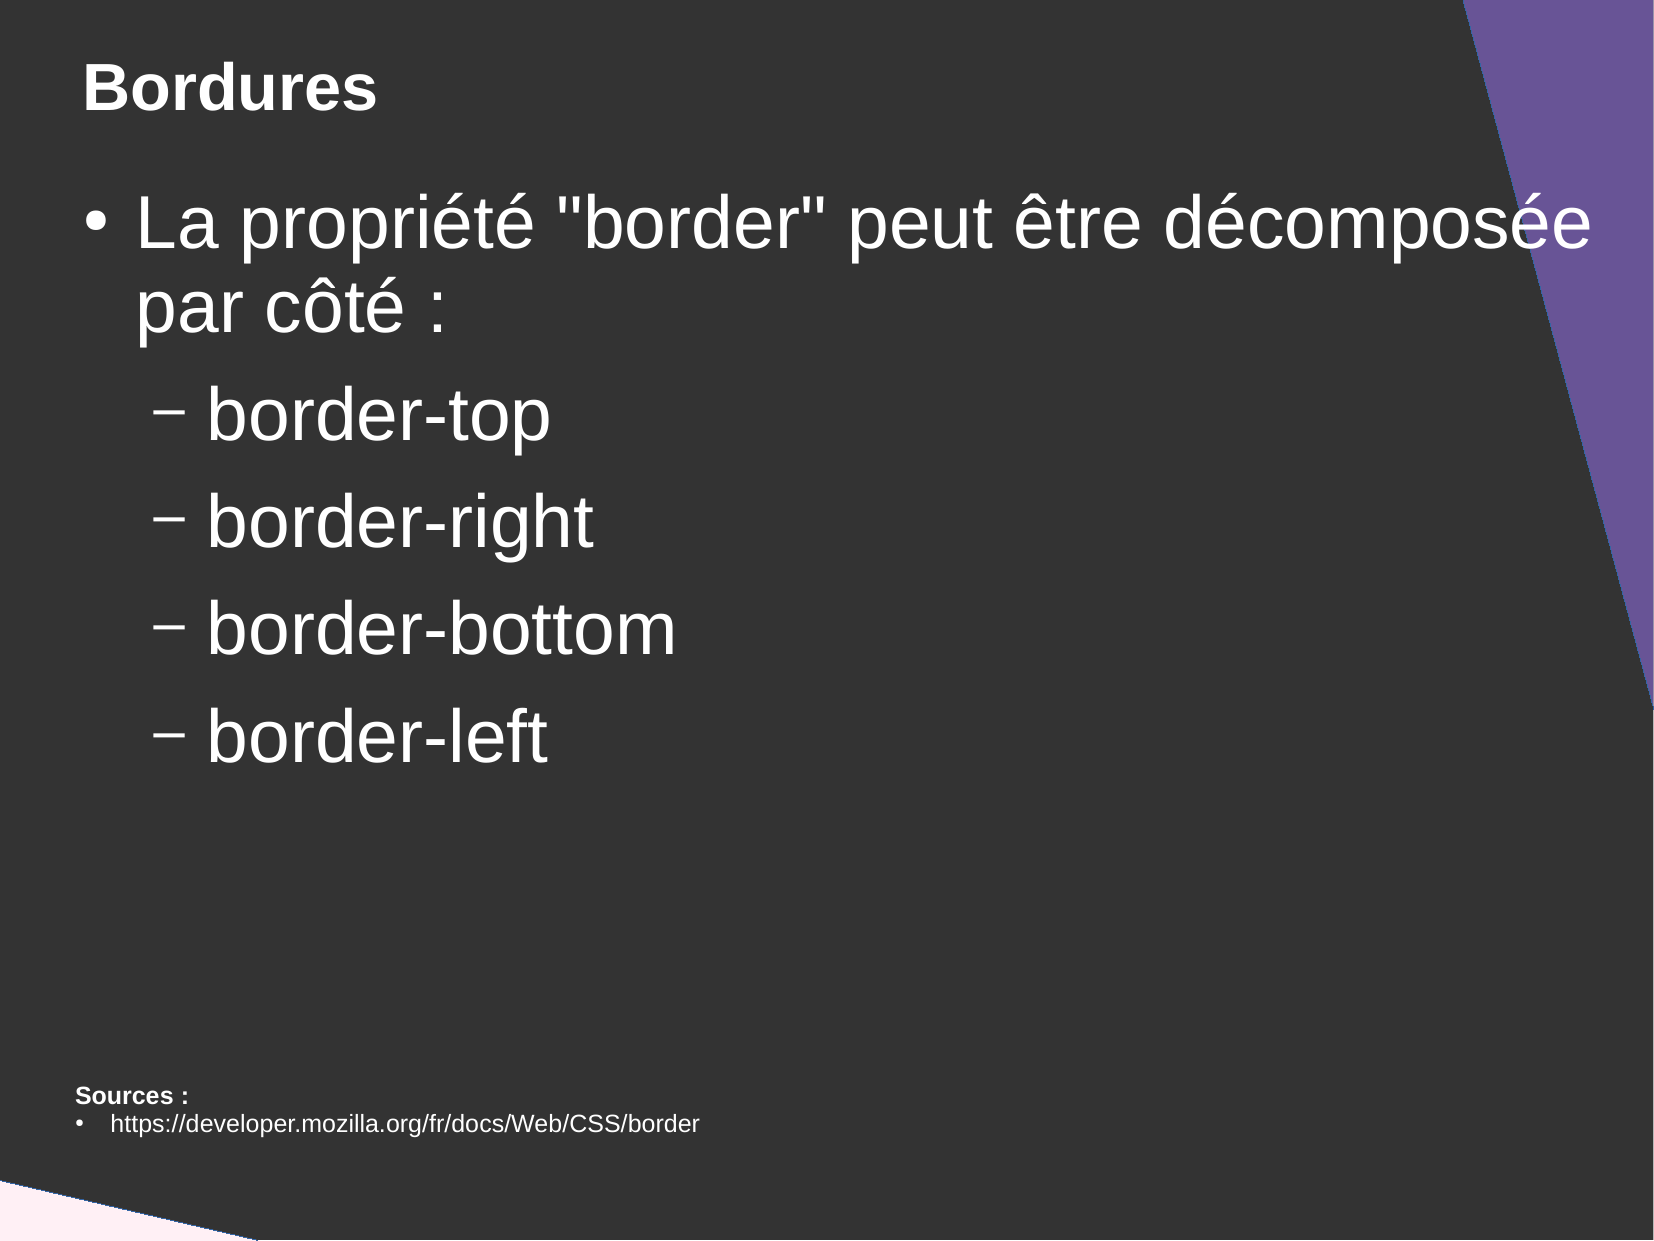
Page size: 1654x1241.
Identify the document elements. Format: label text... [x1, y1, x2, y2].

text_box Sources : https://developer.mozilla.org/fr/docs/Web/CSS/border [60, 1074, 1546, 1217]
title Bordures [82, 49, 1571, 130]
list La propriété "border" peut être décomposée par côté : border-top border-right border-bottom border-left [64, 180, 1642, 815]
text_box [1463, 0, 1654, 710]
text_box [0, 1180, 261, 1241]
